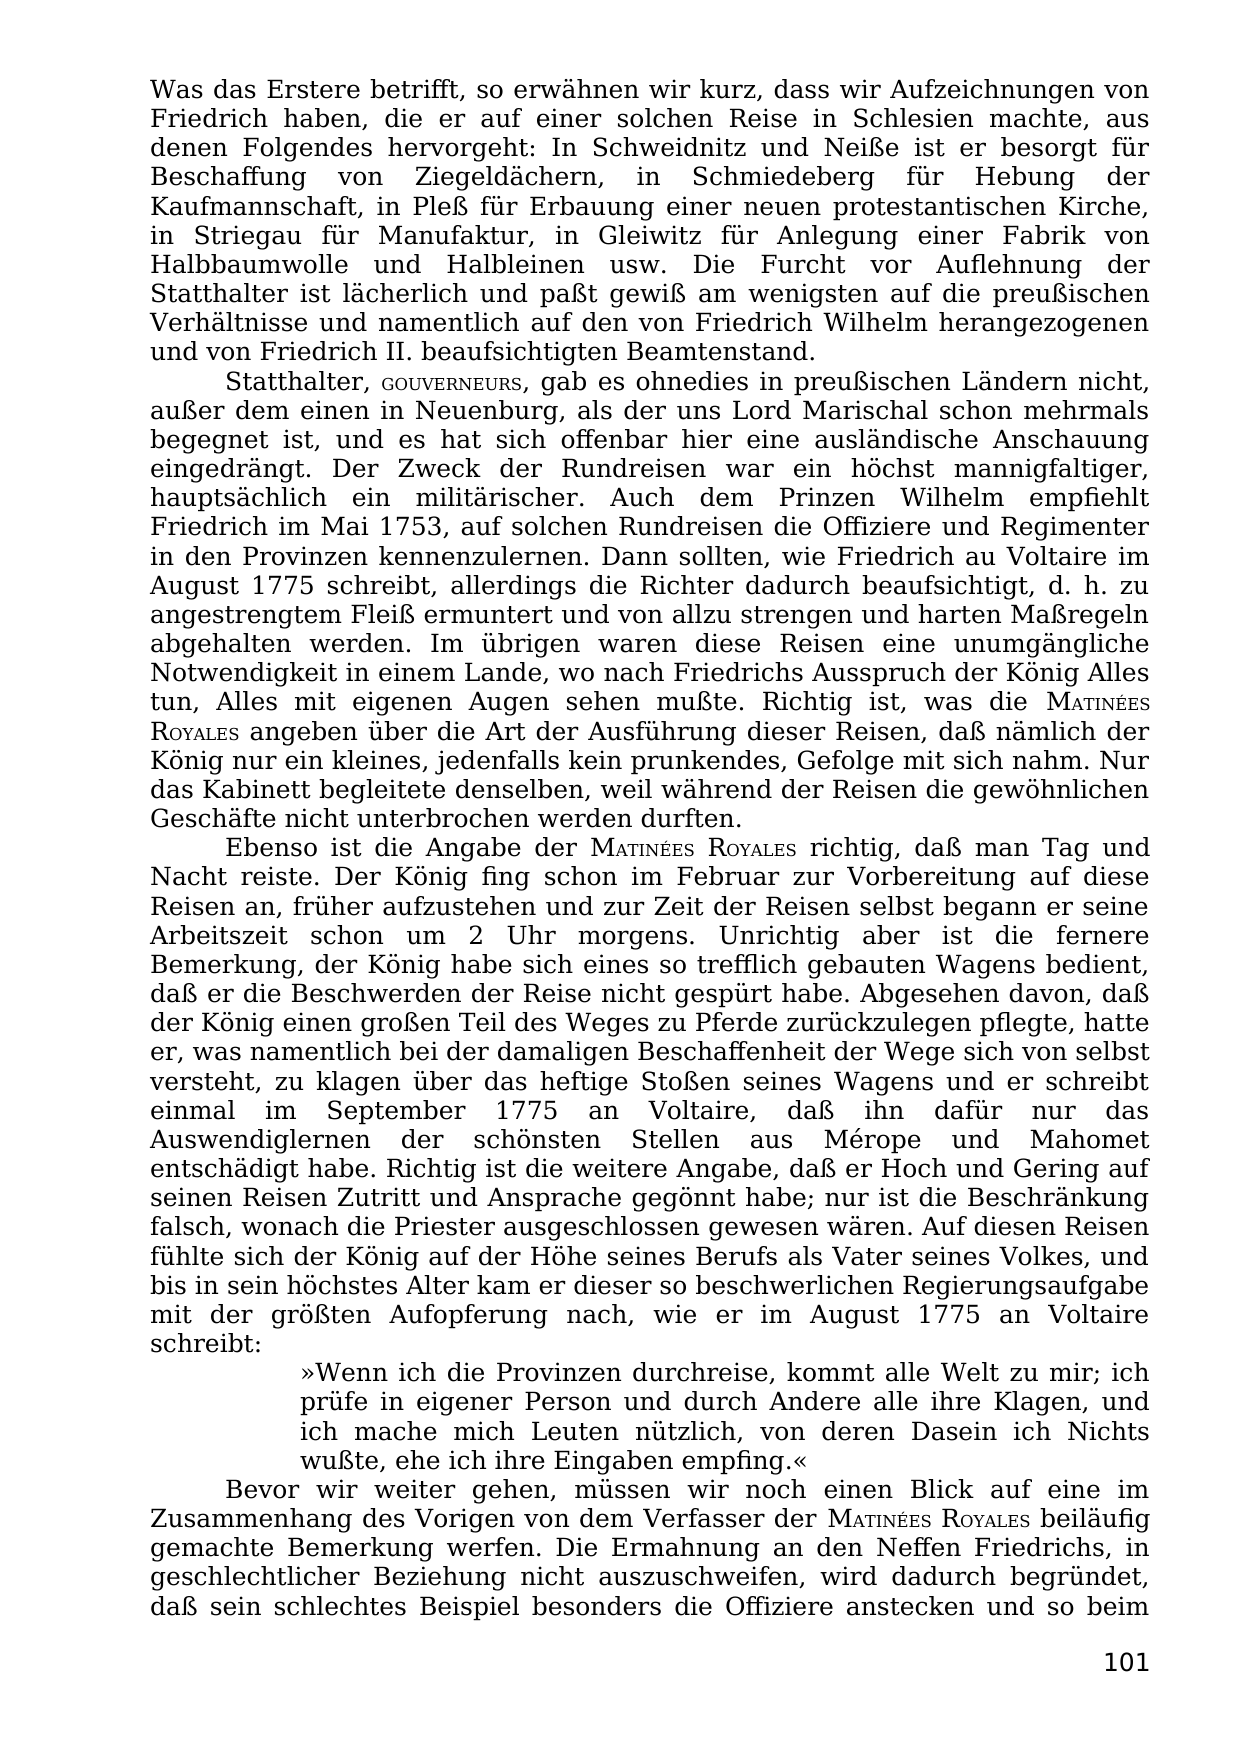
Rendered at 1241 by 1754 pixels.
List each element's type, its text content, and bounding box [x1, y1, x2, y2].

text Statthalter, gouverneurs, gab es ohnedies in preußischen Ländern nicht, außer dem einen in Neuenburg, als der uns Lord Marischal schon mehrmals begegnet ist, und es hat sich offenbar hier eine ausländische Anschauung eingedrängt. Der Zweck der Rundreisen war ein höchst mannigfaltiger, hauptsächlich ein militärischer. Auch dem Prinzen Wilhelm empfiehlt Friedrich im Mai 1753, auf solchen Rundreisen die Offiziere und Regimenter in den Provinzen kennenzulernen. Dann sollten, wie Friedrich au Voltaire im August 1775 schreibt, allerdings die Richter dadurch beaufsichtigt, d. h. zu angestrengtem Fleiß ermuntert und von allzu strengen und harten Maßregeln abgehalten werden. Im übrigen waren diese Reisen eine unumgängliche Notwendigkeit in einem Lande, wo nach Friedrichs Ausspruch der König Alles tun, Alles mit eigenen Augen sehen mußte. Richtig ist, was die Matinées Royales angeben über die Art der Ausführung dieser Reisen, daß nämlich der König nur ein kleines, jedenfalls kein prunkendes, Gefolge mit sich nahm. Nur das Kabinett begleitete denselben, weil während der Reisen die gewöhnlichen Geschäfte nicht unterbrochen werden durften. [150, 367, 1151, 833]
text »Wenn ich die Provinzen durchreise, kommt alle Welt zu mir; ich prüfe in eigener Person und durch Andere alle ihre Klagen, und ich mache mich Leuten nützlich, von deren Dasein ich Nichts wußte, ehe ich ihre Eingaben empfing.« [300, 1358, 1151, 1475]
text Was das Erstere betrifft, so erwähnen wir kurz, dass wir Aufzeichnungen von Friedrich haben, die er auf einer solchen Reise in Schlesien machte, aus denen Folgendes hervorgeht: In Schweidnitz und Neiße ist er besorgt für Beschaffung von Ziegeldächern, in Schmiedeberg für Hebung der Kaufmannschaft, in Pleß für Erbauung einer neuen protestantischen Kirche, in Striegau für Manufaktur, in Gleiwitz für Anlegung einer Fabrik von Halbbaumwolle und Halbleinen usw. Die Furcht vor Auflehnung der Statthalter ist lächerlich und paßt gewiß am wenigsten auf die preußischen Verhältnisse und namentlich auf den von Friedrich Wilhelm herangezogenen und von Friedrich II. beaufsichtigten Beamtenstand. [150, 75, 1151, 367]
text Ebenso ist die Angabe der Matinées Royales richtig, daß man Tag und Nacht reiste. Der König fing schon im Februar zur Vorbereitung auf diese Reisen an, früher aufzustehen und zur Zeit der Reisen selbst begann er seine Arbeitszeit schon um 2 Uhr morgens. Unrichtig aber ist die fernere Bemerkung, der König habe sich eines so trefflich gebauten Wagens bedient, daß er die Beschwerden der Reise nicht gespürt habe. Abgesehen davon, daß der König einen großen Teil des Weges zu Pferde zurückzulegen pflegte, hatte er, was namentlich bei der damaligen Beschaffenheit der Wege sich von selbst versteht, zu klagen über das heftige Stoßen seines Wagens und er schreibt einmal im September 1775 an Voltaire, daß ihn dafür nur das Auswendiglernen der schönsten Stellen aus Mérope und Mahomet entschädigt habe. Richtig ist die weitere Angabe, daß er Hoch und Gering auf seinen Reisen Zutritt und Ansprache gegönnt habe; nur ist die Beschränkung falsch, wonach die Priester ausgeschlossen gewesen wären. Auf diesen Reisen fühlte sich der König auf der Höhe seines Berufs als Vater seines Volkes, und bis in sein höchstes Alter kam er dieser so beschwerlichen Regierungsaufgabe mit der größten Aufopferung nach, wie er im August 1775 an Voltaire schreibt: [150, 833, 1151, 1358]
text Bevor wir weiter gehen, müssen wir noch einen Blick auf eine im Zusammenhang des Vorigen von dem Verfasser der Matinées Royales beiläufig gemachte Bemerkung werfen. Die Ermahnung an den Neffen Friedrichs, in geschlechtlicher Beziehung nicht auszuschweifen, wird dadurch begründet, daß sein schlechtes Beispiel besonders die Offiziere anstecken und so beim [150, 1475, 1151, 1621]
